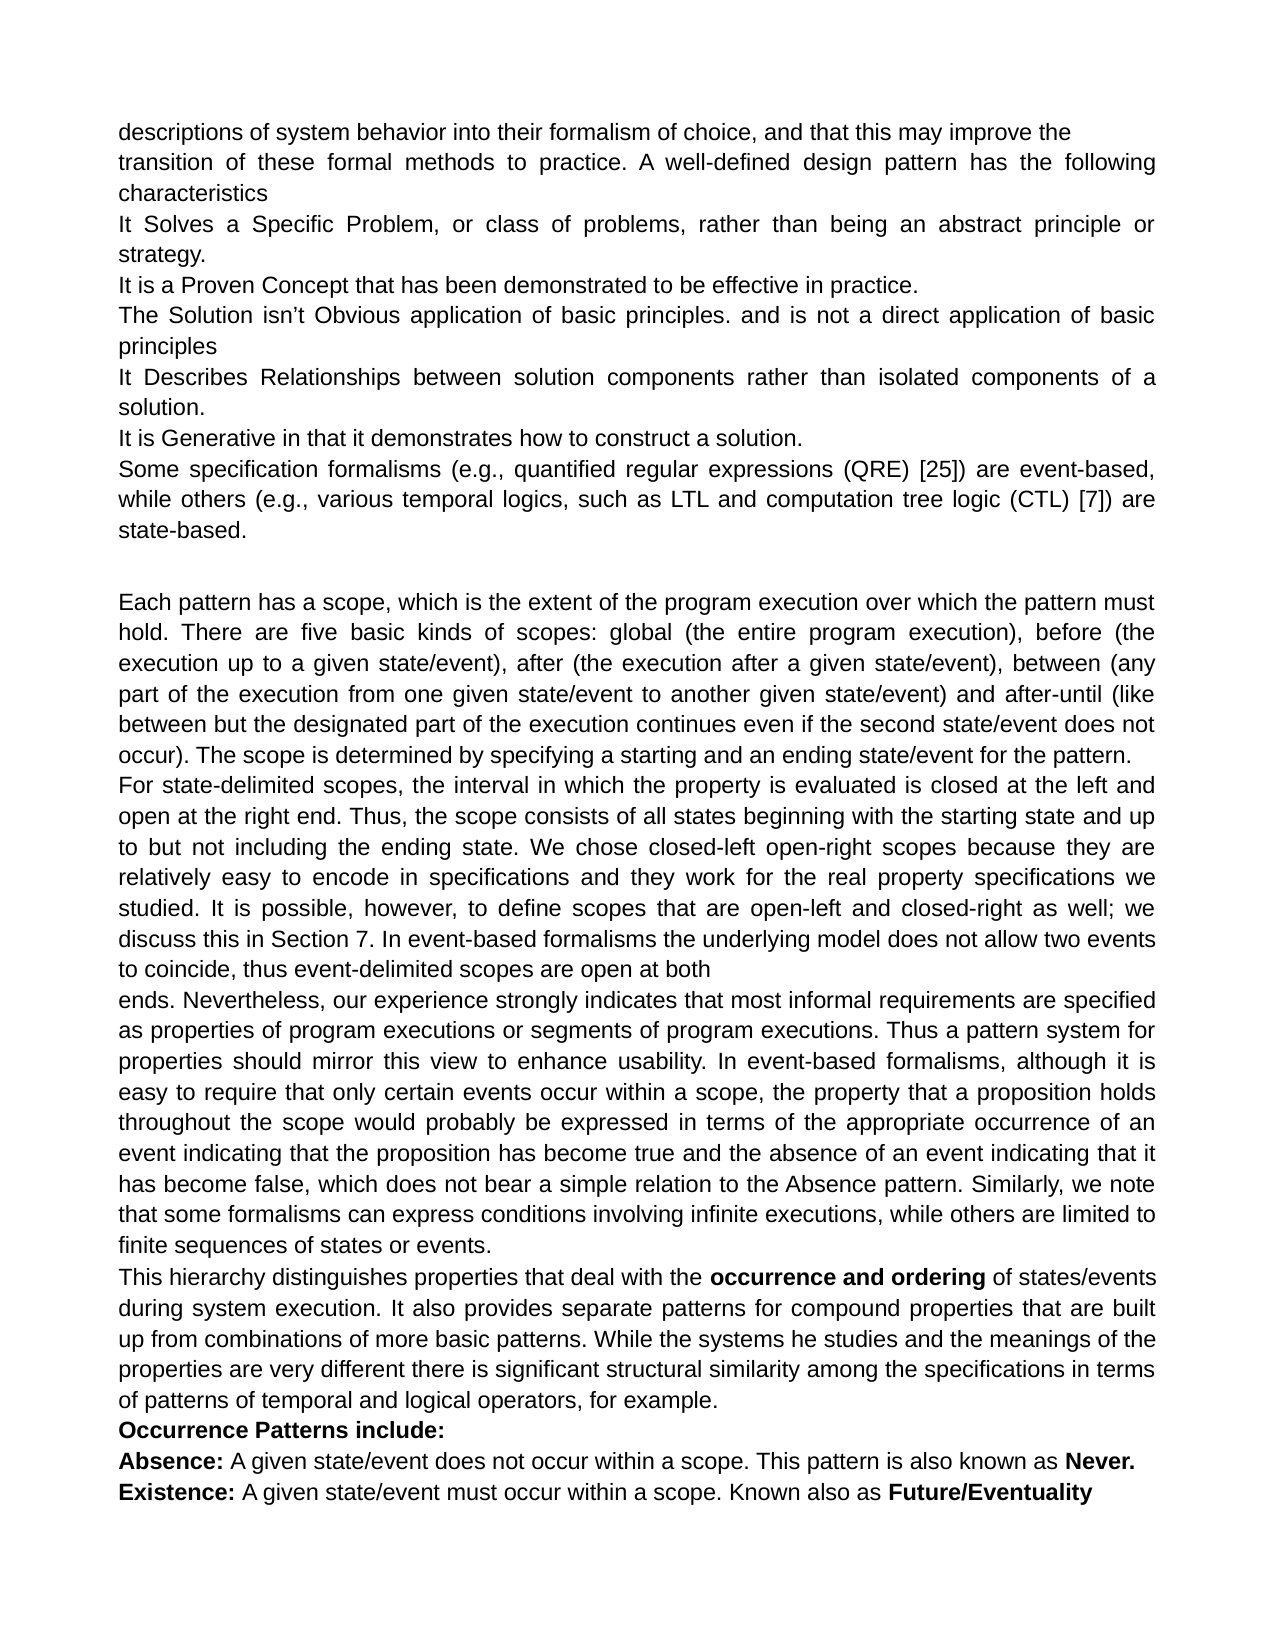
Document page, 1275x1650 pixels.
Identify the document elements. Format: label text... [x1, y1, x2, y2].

text The Solution isn’t Obvious application of basic principles. and is not a direct application of basic principles [118, 302, 1157, 359]
text descriptions of system behavior into their formalism of choice, and that this may improve the [118, 118, 1157, 145]
text It Describes Relationships between solution components rather than isolated components of a solution. [118, 363, 1157, 421]
text ends. Nevertheless, our experience strongly indicates that most informal requirements are specified as properties of program executions or segments of program executions. Thus a pattern system for properties should mirror this view to enhance usability. In event-based formalisms, although it is easy to require that only certain events occur within a scope, the property that a proposition holds throughout the scope would probably be expressed in terms of the appropriate occurrence of an event indicating that the proposition has become true and the absence of an event indicating that it has become false, which does not bear a simple relation to the Absence pattern. Similarly, we note that some formalisms can express conditions involving infinite executions, while others are limited to finite sequences of states or events. [118, 986, 1157, 1258]
text For state-delimited scopes, the interval in which the property is evaluated is closed at the left and open at the right end. Thus, the scope consists of all states beginning with the starting state and up to but not including the ending state. We chose closed-left open-right scopes because they are relatively easy to encode in specifications and they work for the real property specifications we studied. It is possible, however, to define scopes that are open-left and closed-right as well; we discuss this in Section 7. In event-based formalisms the underlying model does not allow two events to coincide, thus event-delimited scopes are open at both [118, 772, 1157, 982]
text Some specification formalisms (e.g., quantified regular expressions (QRE) [25]) are event-based, while others (e.g., various temporal logics, such as LTL and computation tree logic (CTL) [7]) are state-based. [118, 455, 1157, 543]
text Each pattern has a scope, which is the extent of the program execution over which the pattern must hold. There are five basic kinds of scopes: global (the entire program execution), before (the execution up to a given state/event), after (the execution after a given state/event), between (any part of the execution from one given state/event to another given state/event) and after-until (like between but the designated part of the execution continues even if the second state/event does not occur). The scope is determined by specifying a starting and an ending state/event for the pattern. [118, 588, 1157, 768]
text It is a Proven Concept that has been demonstrated to be effective in practice. [118, 271, 1157, 298]
text Existence: A given state/event must occur within a scope. Known also as Future/Eventuality [118, 1478, 1157, 1505]
text This hierarchy distinguishes properties that deal with the occurrence and ordering of states/events during system execution. It also provides separate patterns for compound properties that are built up from combinations of more basic patterns. While the systems he studies and the meanings of the properties are very different there is significant structural similarity among the specifications in terms of patterns of temporal and logical operators, for example. [118, 1262, 1157, 1413]
text It Solves a Specific Problem, or class of problems, rather than being an abstract principle or strategy. [118, 210, 1157, 267]
text Occurrence Patterns include: [118, 1417, 1157, 1444]
text transition of these formal methods to practice. A well-defined design pattern has the following characteristics [118, 149, 1157, 206]
text Absence: A given state/event does not occur within a scope. This pattern is also known as Never. [118, 1447, 1157, 1474]
text It is Generative in that it demonstrates how to construct a solution. [118, 424, 1157, 451]
